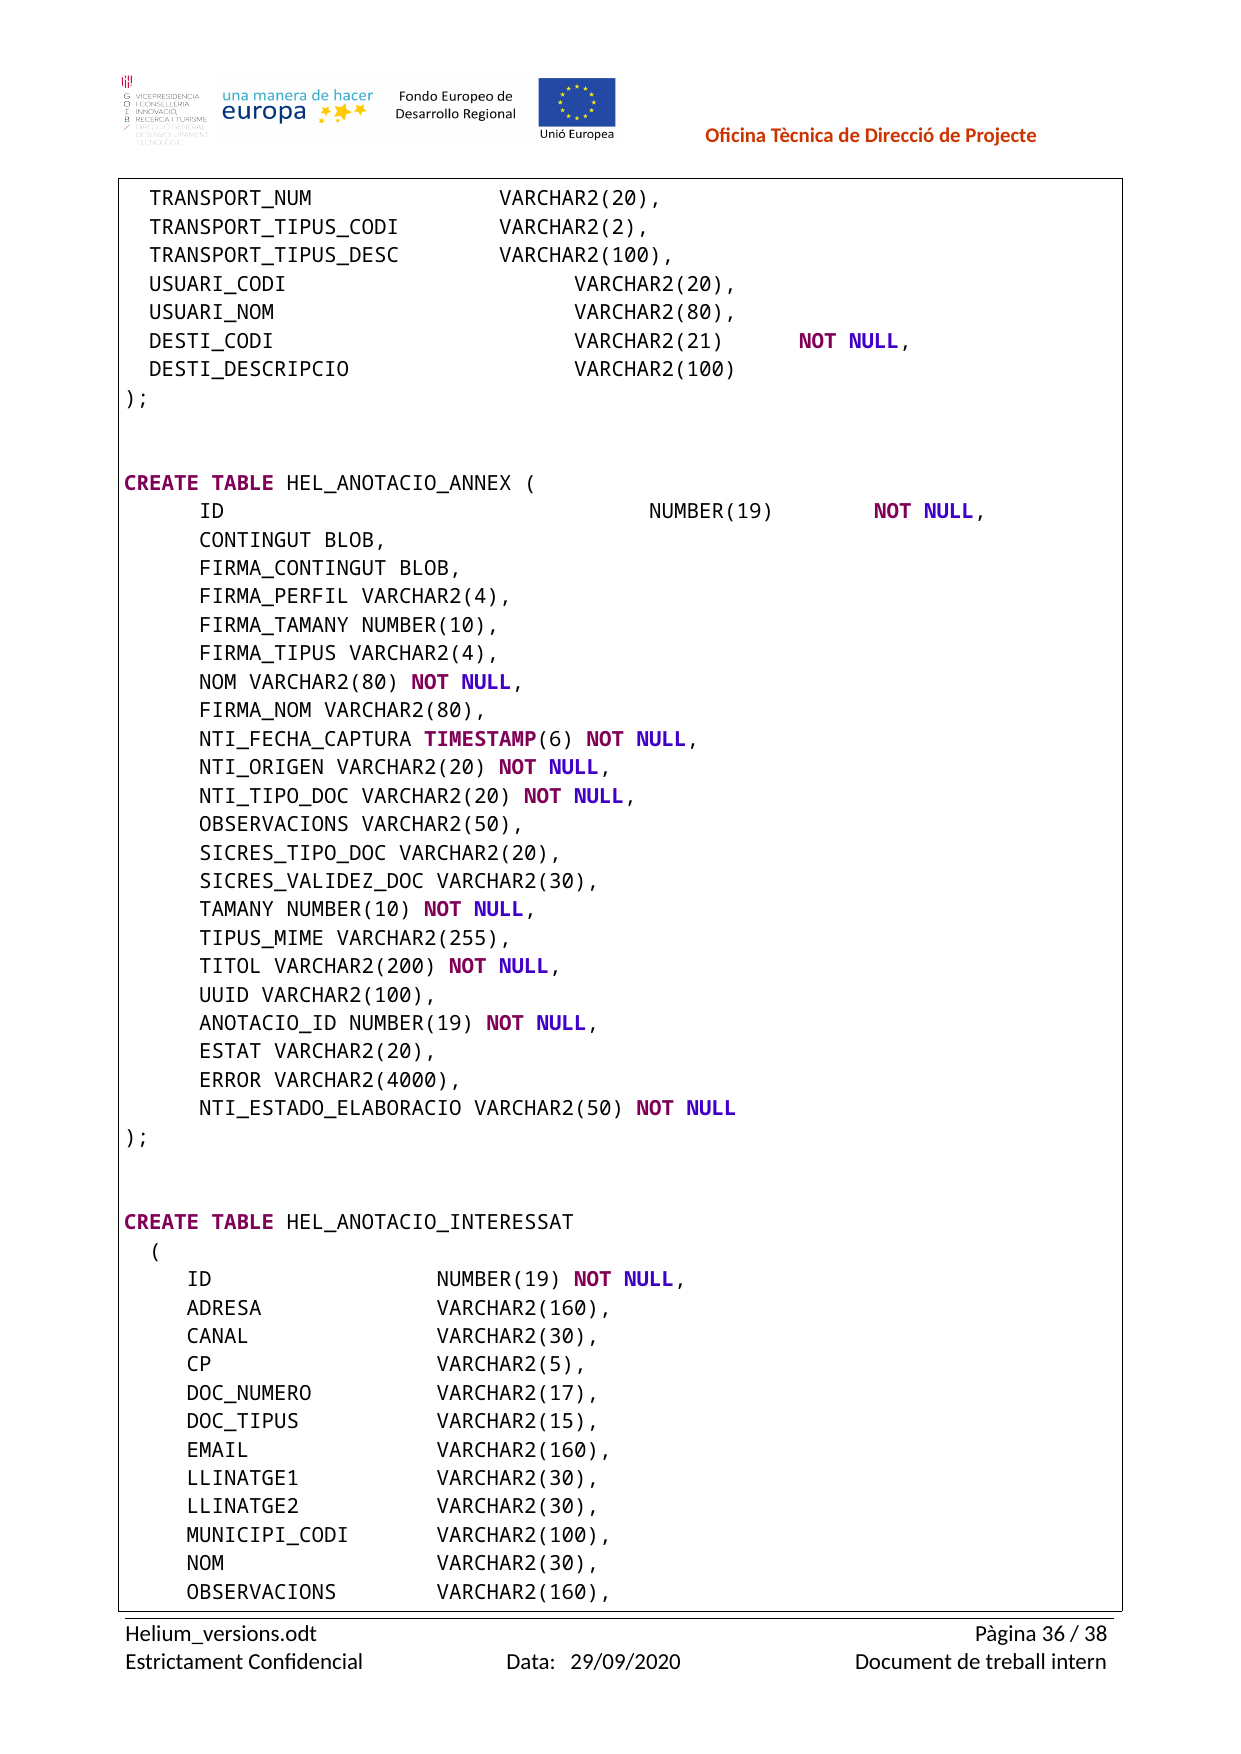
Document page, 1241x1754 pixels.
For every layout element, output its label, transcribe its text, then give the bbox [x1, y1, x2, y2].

table_header TRANSPORT_NUM VARCHAR2(20), TRANSPORT_TIPUS_CODI VARCHAR2(2), TRANSPORT_TIPUS_DESC VARCHAR2(100), USUARI_CODI VARCHAR2(20), USUARI_NOM VARCHAR2(80), DESTI_CODI VARCHAR2(21) NOT NULL, DESTI_DESCRIPCIO VARCHAR2(100) ); CREATE TABLE HEL_ANOTACIO_ANNEX ( ID NUMBER(19) NOT NULL, CONTINGUT BLOB, FIRMA_CONTINGUT BLOB, FIRMA_PERFIL VARCHAR2(4), FIRMA_TAMANY NUMBER(10), FIRMA_TIPUS VARCHAR2(4), NOM VARCHAR2(80) NOT NULL, FIRMA_NOM VARCHAR2(80), NTI_FECHA_CAPTURA TIMESTAMP(6) NOT NULL, NTI_ORIGEN VARCHAR2(20) NOT NULL, NTI_TIPO_DOC VARCHAR2(20) NOT NULL, OBSERVACIONS VARCHAR2(50), SICRES_TIPO_DOC VARCHAR2(20), SICRES_VALIDEZ_DOC VARCHAR2(30), TAMANY NUMBER(10) NOT NULL, TIPUS_MIME VARCHAR2(255), TITOL VARCHAR2(200) NOT NULL, UUID VARCHAR2(100), ANOTACIO_ID NUMBER(19) NOT NULL, ESTAT VARCHAR2(20), ERROR VARCHAR2(4000), NTI_ESTADO_ELABORACIO VARCHAR2(50) NOT NULL ); CREATE TABLE HEL_ANOTACIO_INTERESSAT ( ID NUMBER(19) NOT NULL, ADRESA VARCHAR2(160), CANAL VARCHAR2(30), CP VARCHAR2(5), DOC_NUMERO VARCHAR2(17), DOC_TIPUS VARCHAR2(15), EMAIL VARCHAR2(160), LLINATGE1 VARCHAR2(30), LLINATGE2 VARCHAR2(30), MUNICIPI_CODI VARCHAR2(100), NOM VARCHAR2(30), OBSERVACIONS VARCHAR2(160), [119, 179, 1122, 1611]
picture [219, 73, 621, 147]
picture [118, 73, 213, 147]
